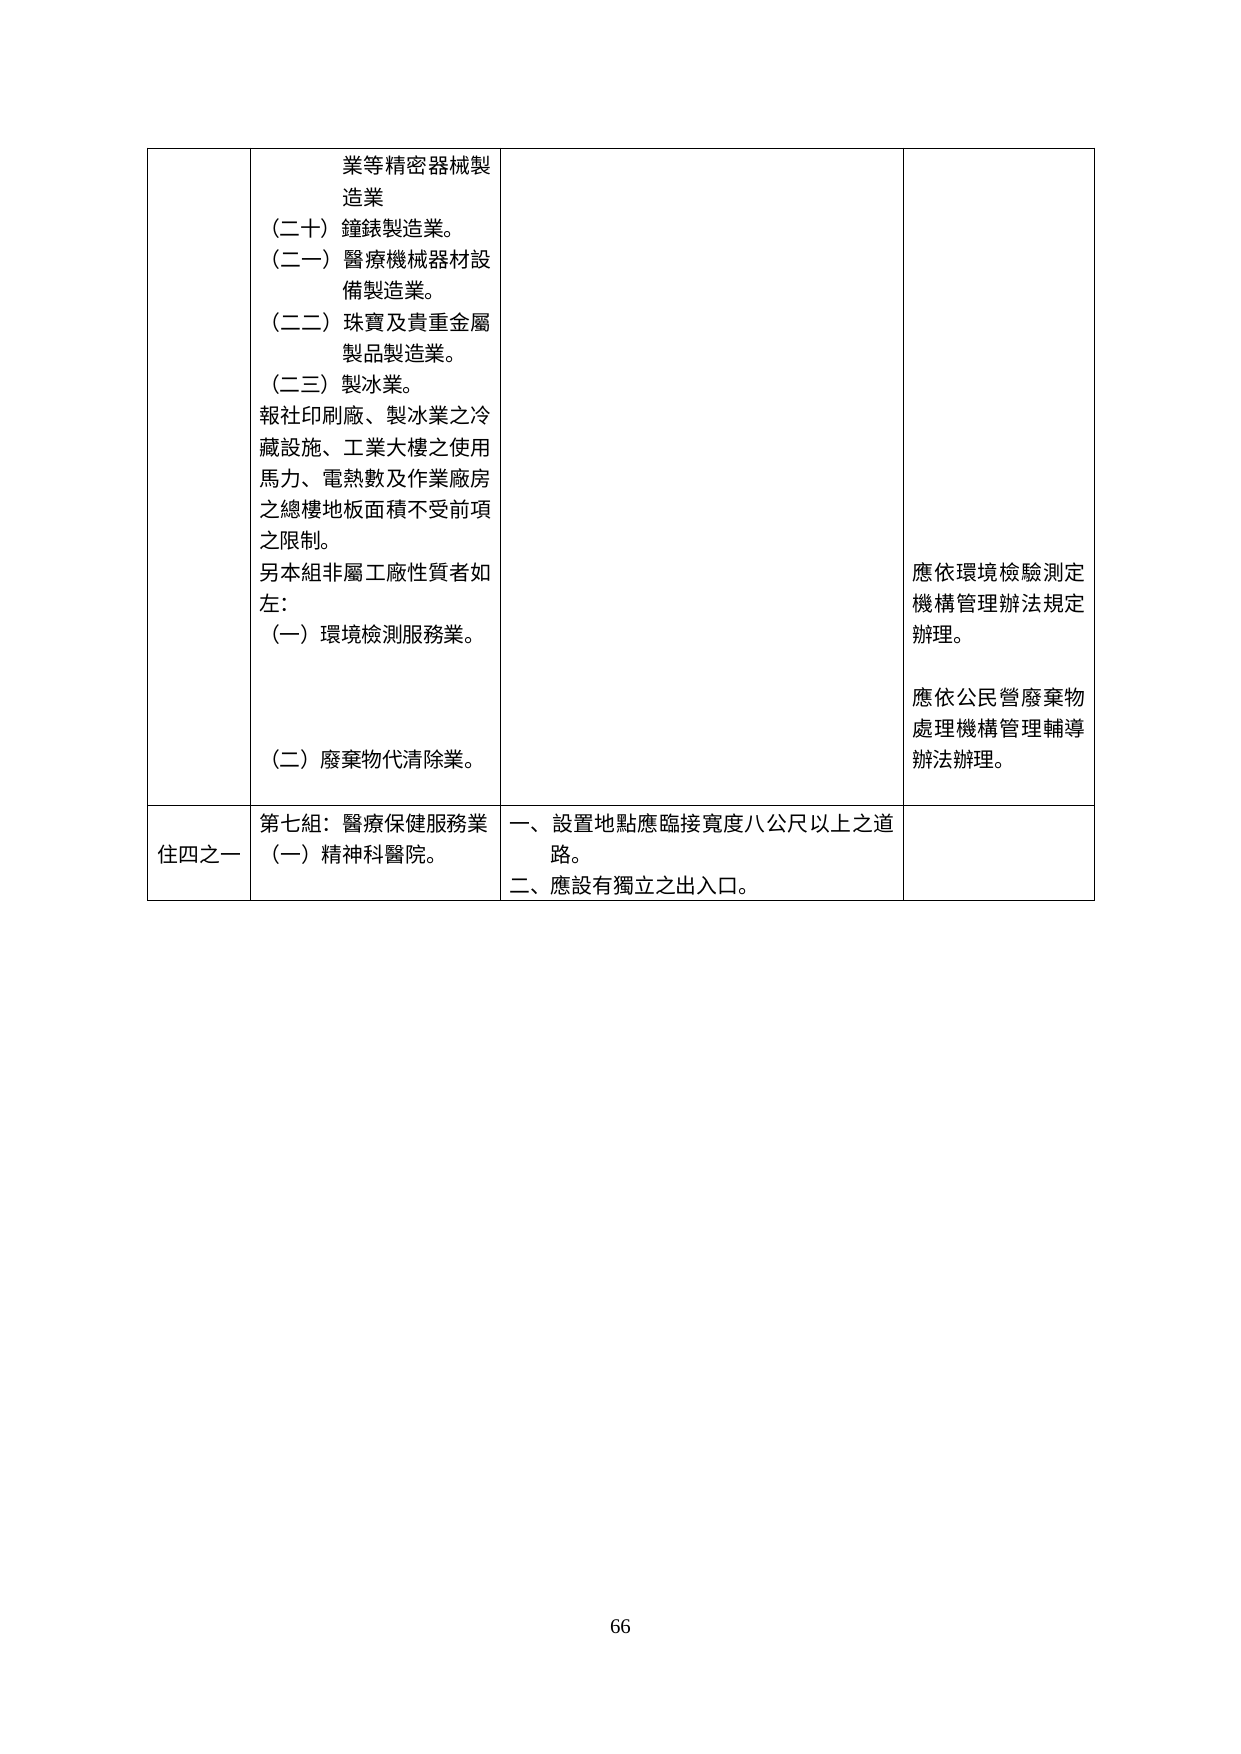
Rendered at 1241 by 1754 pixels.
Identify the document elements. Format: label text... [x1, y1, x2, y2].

table_cell [904, 806, 1094, 900]
table_cell 應依環境檢驗測定機構管理辦法規定辦理。 應依公民營廢棄物處理機構管理輔導辦法辦理。 [904, 149, 1094, 805]
table_cell 住四之一 [148, 806, 250, 900]
table_cell 業等精密器械製造業 （二十）鐘錶製造業。 （二一）醫療機械器材設備製造業。 （二二）珠寶及貴重金屬製品製造業。 （二三）製冰業。 報社印刷廠、製冰業之冷藏設施、工業大樓之使用馬力、電熱數及作業廠房之總樓地板面積不受前項之限制。 另本組非屬工廠性質者如左： （一）環境檢測服務業。 （二）廢棄物代清除業。 [251, 149, 500, 805]
table_cell [148, 149, 250, 805]
table_cell 第七組：醫療保健服務業 （一）精神科醫院。 [251, 806, 500, 900]
table_cell [501, 149, 903, 805]
table_cell 一、設置地點應臨接寬度八公尺以上之道路。 二、應設有獨立之出入口。 [501, 806, 903, 900]
